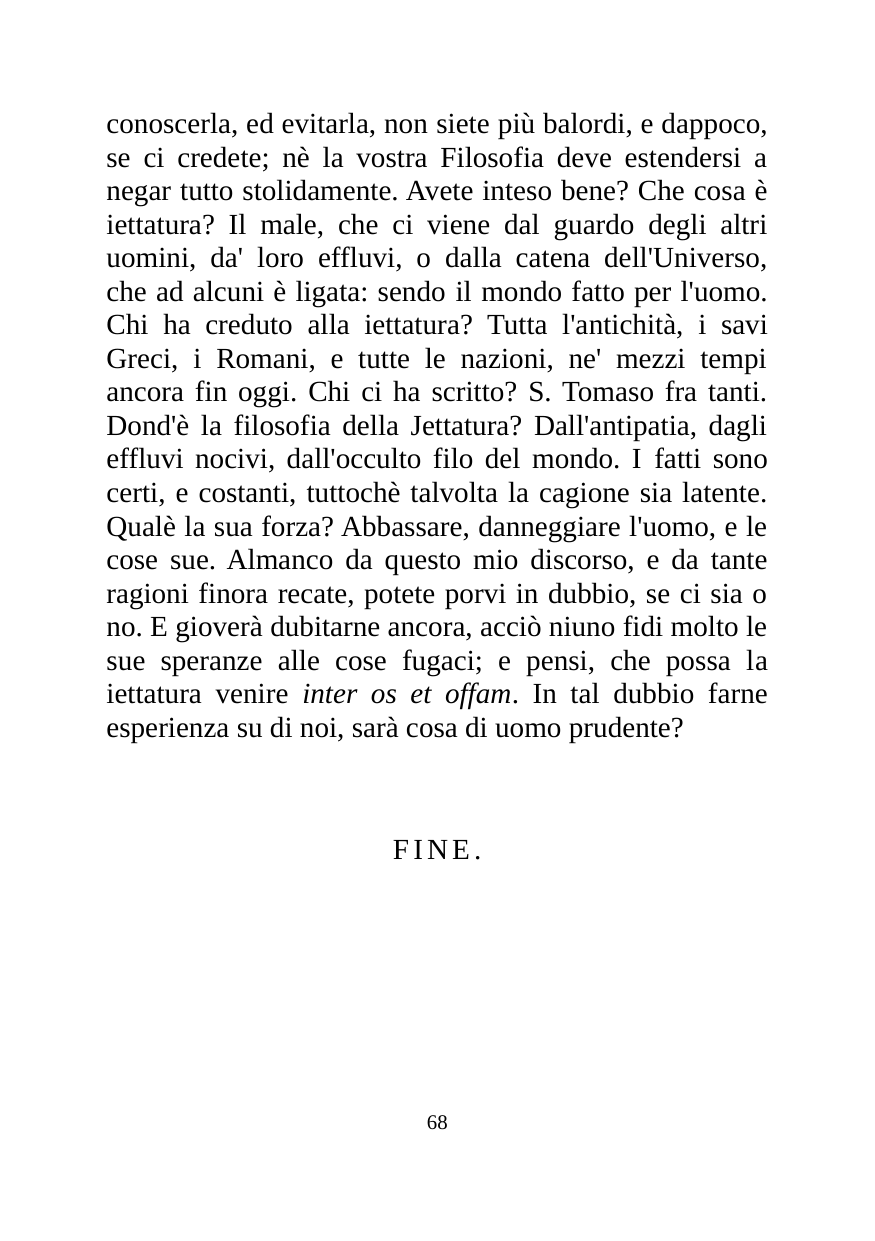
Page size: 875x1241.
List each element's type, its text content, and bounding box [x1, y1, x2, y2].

text FINE. [106, 832, 768, 866]
text conoscerla, ed evitarla, non siete più balordi, e dappoco, se ci credete; nè la vostra Filosofia deve estendersi a negar tutto stolidamente. Avete inteso bene? Che cosa è iettatura? Il male, che ci viene dal guardo degli altri uomini, da' loro effluvi, o dalla catena dell'Universo, che ad alcuni è ligata: sendo il mondo fatto per l'uomo. Chi ha creduto alla iettatura? Tutta l'antichità, i savi Greci, i Romani, e tutte le nazioni, ne' mezzi tempi ancora fin oggi. Chi ci ha scritto? S. Tomaso fra tanti. Dond'è la filosofia della Jettatura? Dall'antipatia, dagli effluvi nocivi, dall'occulto filo del mondo. I fatti sono certi, e costanti, tuttochè talvolta la cagione sia latente. Qualè la sua forza? Abbassare, danneggiare l'uomo, e le cose sue. Almanco da questo mio discorso, e da tante ragioni finora recate, potete porvi in dubbio, se ci sia o no. E gioverà dubitarne ancora, acciò niuno fidi molto le sue speranze alle cose fugaci; e pensi, che possa la iettatura venire inter os et offam. In tal dubbio farne esperienza su di noi, sarà cosa di uomo prudente? [106, 106, 768, 743]
